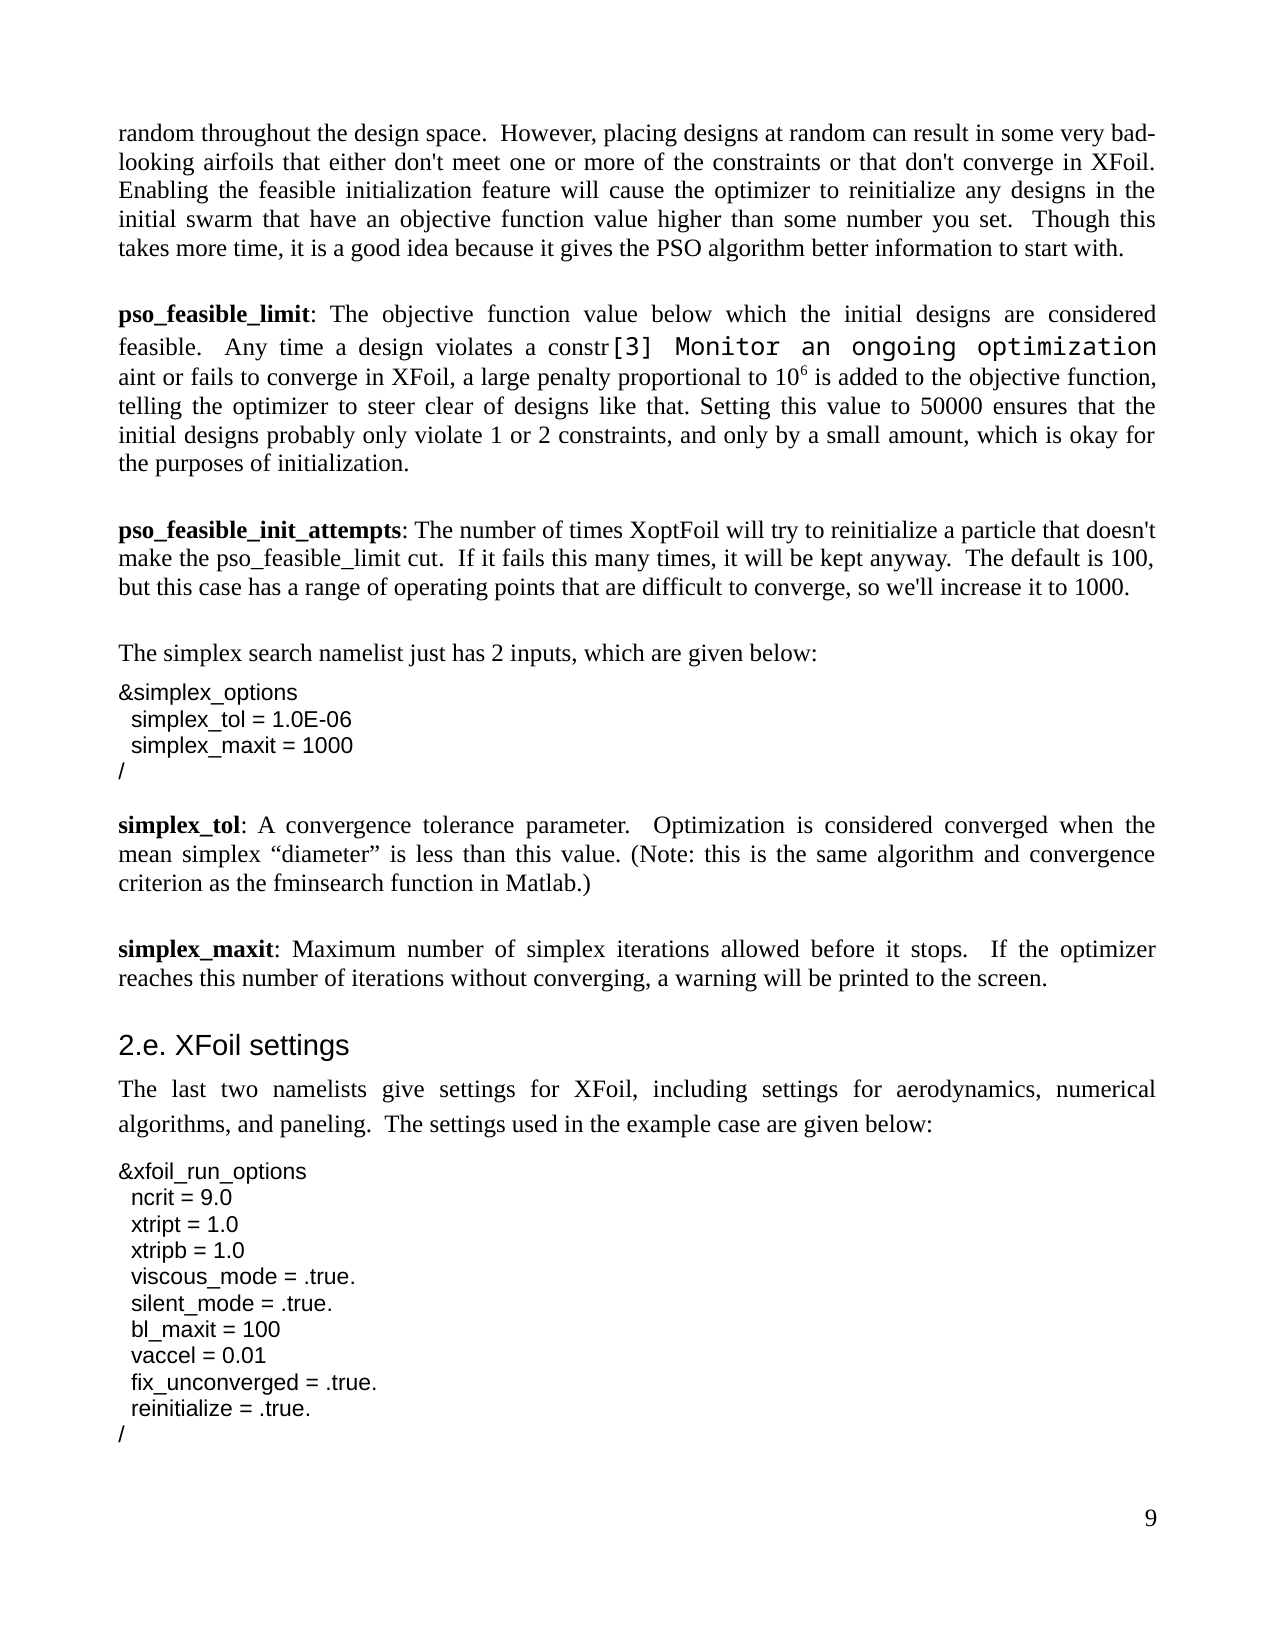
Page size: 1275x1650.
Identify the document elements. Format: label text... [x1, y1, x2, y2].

text simplex_tol: A convergence tolerance parameter. Optimization is considered converged when the mean simplex “diameter” is less than this value. (Note: this is the same algorithm and convergence criterion as the fminsearch function in Matlab.) [118, 810, 1157, 896]
text reinitialize = .true. [118, 1395, 1157, 1421]
text The simplex search namelist just has 2 inputs, which are given below: [118, 638, 1157, 667]
text The last two namelists give settings for XFoil, including settings for aerodynamics, numerical algorithms, and paneling. The settings used in the example case are given below: [118, 1074, 1157, 1138]
text pso_feasible_limit: The objective function value below which the initial designs are considered feasible. Any time a design violates a constr[3] Monitor an ongoing optimization aint or fails to converge in XFoil, a large penalty proportional to 106 is added to the objective function, telling the optimizer to steer clear of designs like that. Setting this value to 50000 ensures that the initial designs probably only violate 1 or 2 constraints, and only by a small amount, which is okay for the purposes of initialization. [118, 299, 1157, 477]
text simplex_maxit = 1000 [118, 732, 1157, 758]
text simplex_tol = 1.0E-06 [118, 706, 1157, 732]
text / [118, 1421, 1157, 1448]
text silent_mode = .true. [118, 1290, 1157, 1316]
text vaccel = 0.01 [118, 1342, 1157, 1369]
text bl_maxit = 100 [118, 1316, 1157, 1342]
text xtripb = 1.0 [118, 1237, 1157, 1263]
text xtript = 1.0 [118, 1211, 1157, 1237]
text ncrit = 9.0 [118, 1184, 1157, 1211]
text random throughout the design space. However, placing designs at random can result in some very bad-looking airfoils that either don't meet one or more of the constraints or that don't converge in XFoil. Enabling the feasible initialization feature will cause the optimizer to reinitialize any designs in the initial swarm that have an objective function value higher than some number you set. Though this takes more time, it is a good idea because it gives the PSO algorithm better information to start with. [118, 118, 1157, 262]
subtitle 2.e. XFoil settings [118, 1028, 1157, 1062]
text &simplex_options [118, 679, 1157, 706]
text / [118, 758, 1157, 784]
text pso_feasible_init_attempts: The number of times XoptFoil will try to reinitialize a particle that doesn't make the pso_feasible_limit cut. If it fails this many times, it will be kept anyway. The default is 100, but this case has a range of operating points that are difficult to converge, so we'll increase it to 1000. [118, 515, 1157, 601]
text fix_unconverged = .true. [118, 1369, 1157, 1395]
text simplex_maxit: Maximum number of simplex iterations allowed before it stops. If the optimizer reaches this number of iterations without converging, a warning will be printed to the screen. [118, 934, 1157, 991]
text viscous_mode = .true. [118, 1263, 1157, 1290]
text &xfoil_run_options [118, 1158, 1157, 1184]
